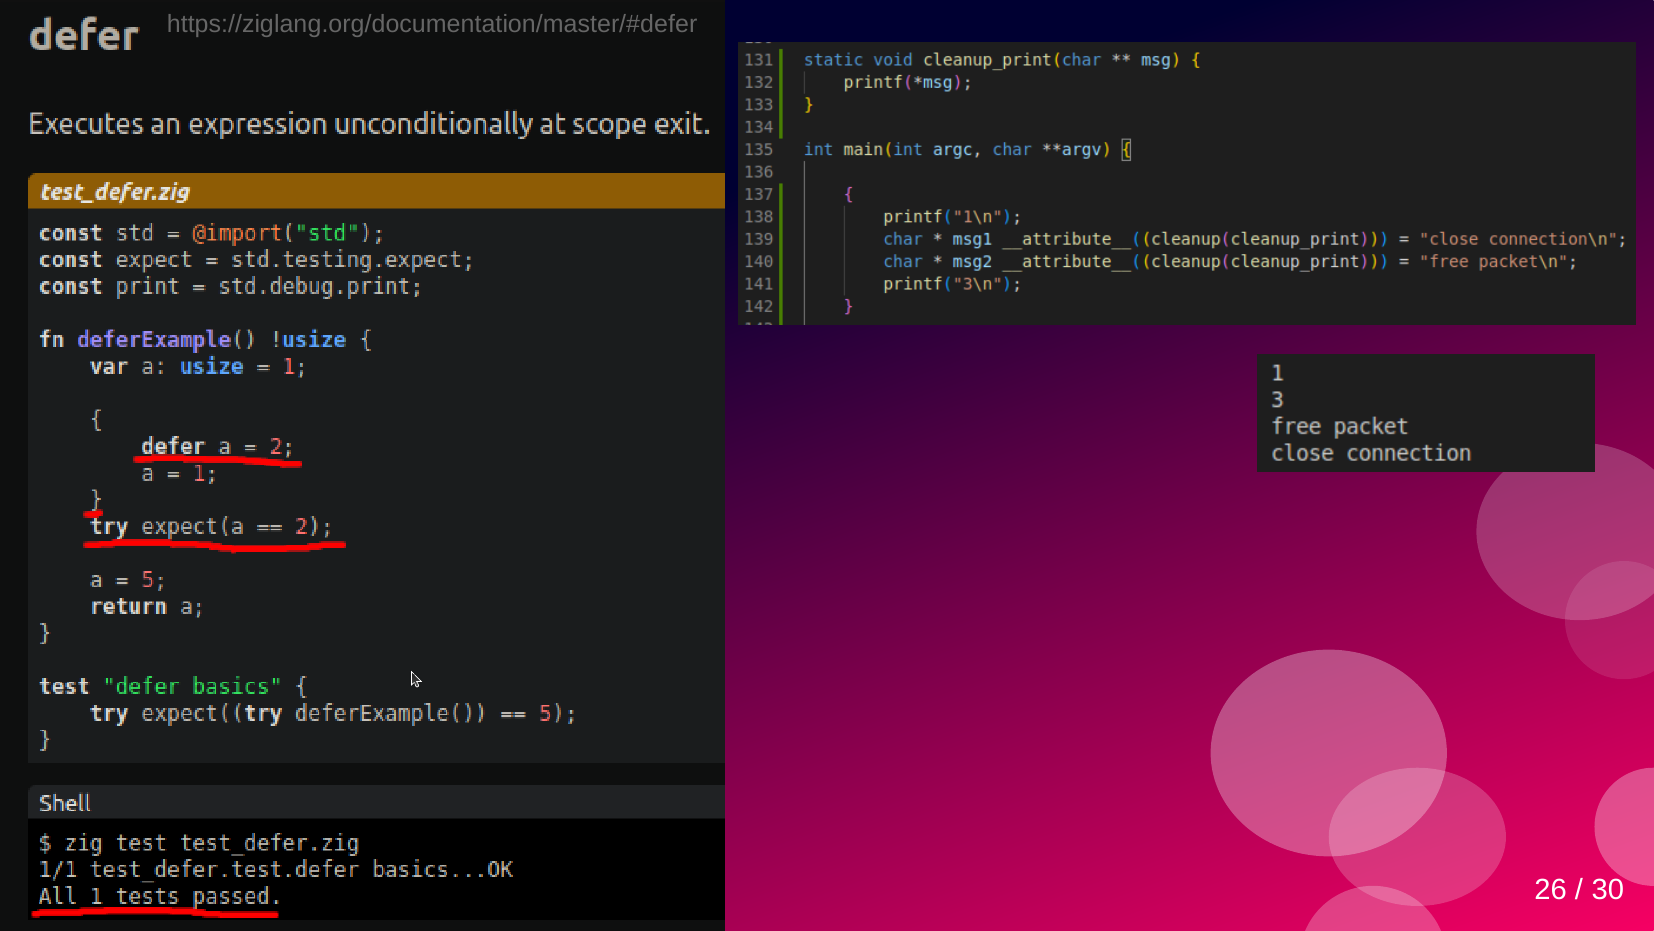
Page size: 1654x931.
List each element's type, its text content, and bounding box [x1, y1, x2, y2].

text_box https://ziglang.org/documentation/master/#defer [152, 2, 975, 60]
picture [1257, 354, 1595, 472]
picture [0, 0, 725, 931]
picture [738, 42, 1636, 325]
